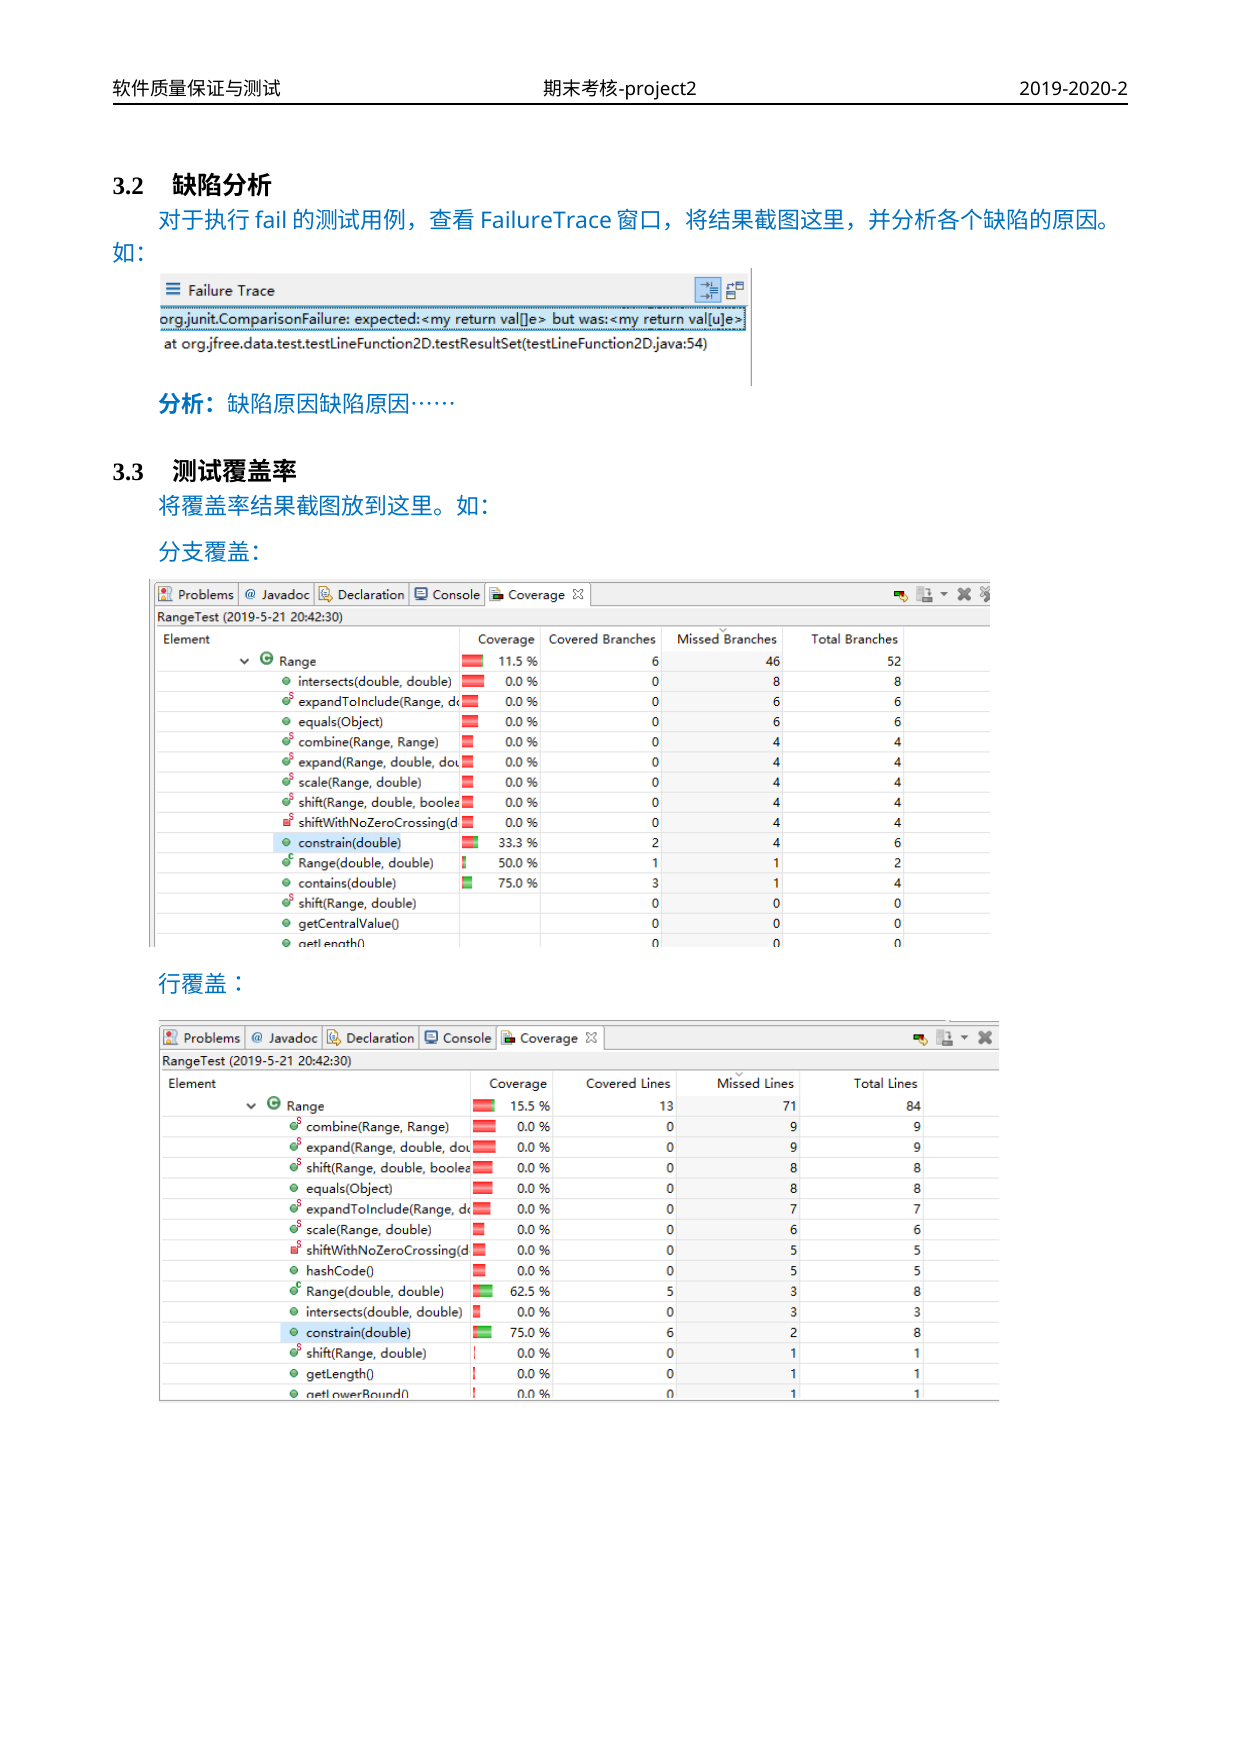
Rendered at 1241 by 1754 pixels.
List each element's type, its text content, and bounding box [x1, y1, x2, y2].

text 分支覆盖： [112, 534, 1128, 567]
picture [148, 579, 990, 947]
picture [158, 1020, 1000, 1403]
subtitle 缺陷分析 [112, 164, 1128, 202]
text 行覆盖： [112, 968, 1128, 999]
picture [158, 268, 752, 386]
text 对于执行fail的测试用例，查看FailureTrace窗口，将结果截图这里，并分析各个缺陷的原因。如： [112, 202, 1128, 268]
text 将覆盖率结果截图放到这里。如： [112, 488, 1128, 521]
text 分析：缺陷原因缺陷原因…… [112, 386, 1128, 419]
subtitle 测试覆盖率 [112, 450, 1128, 488]
